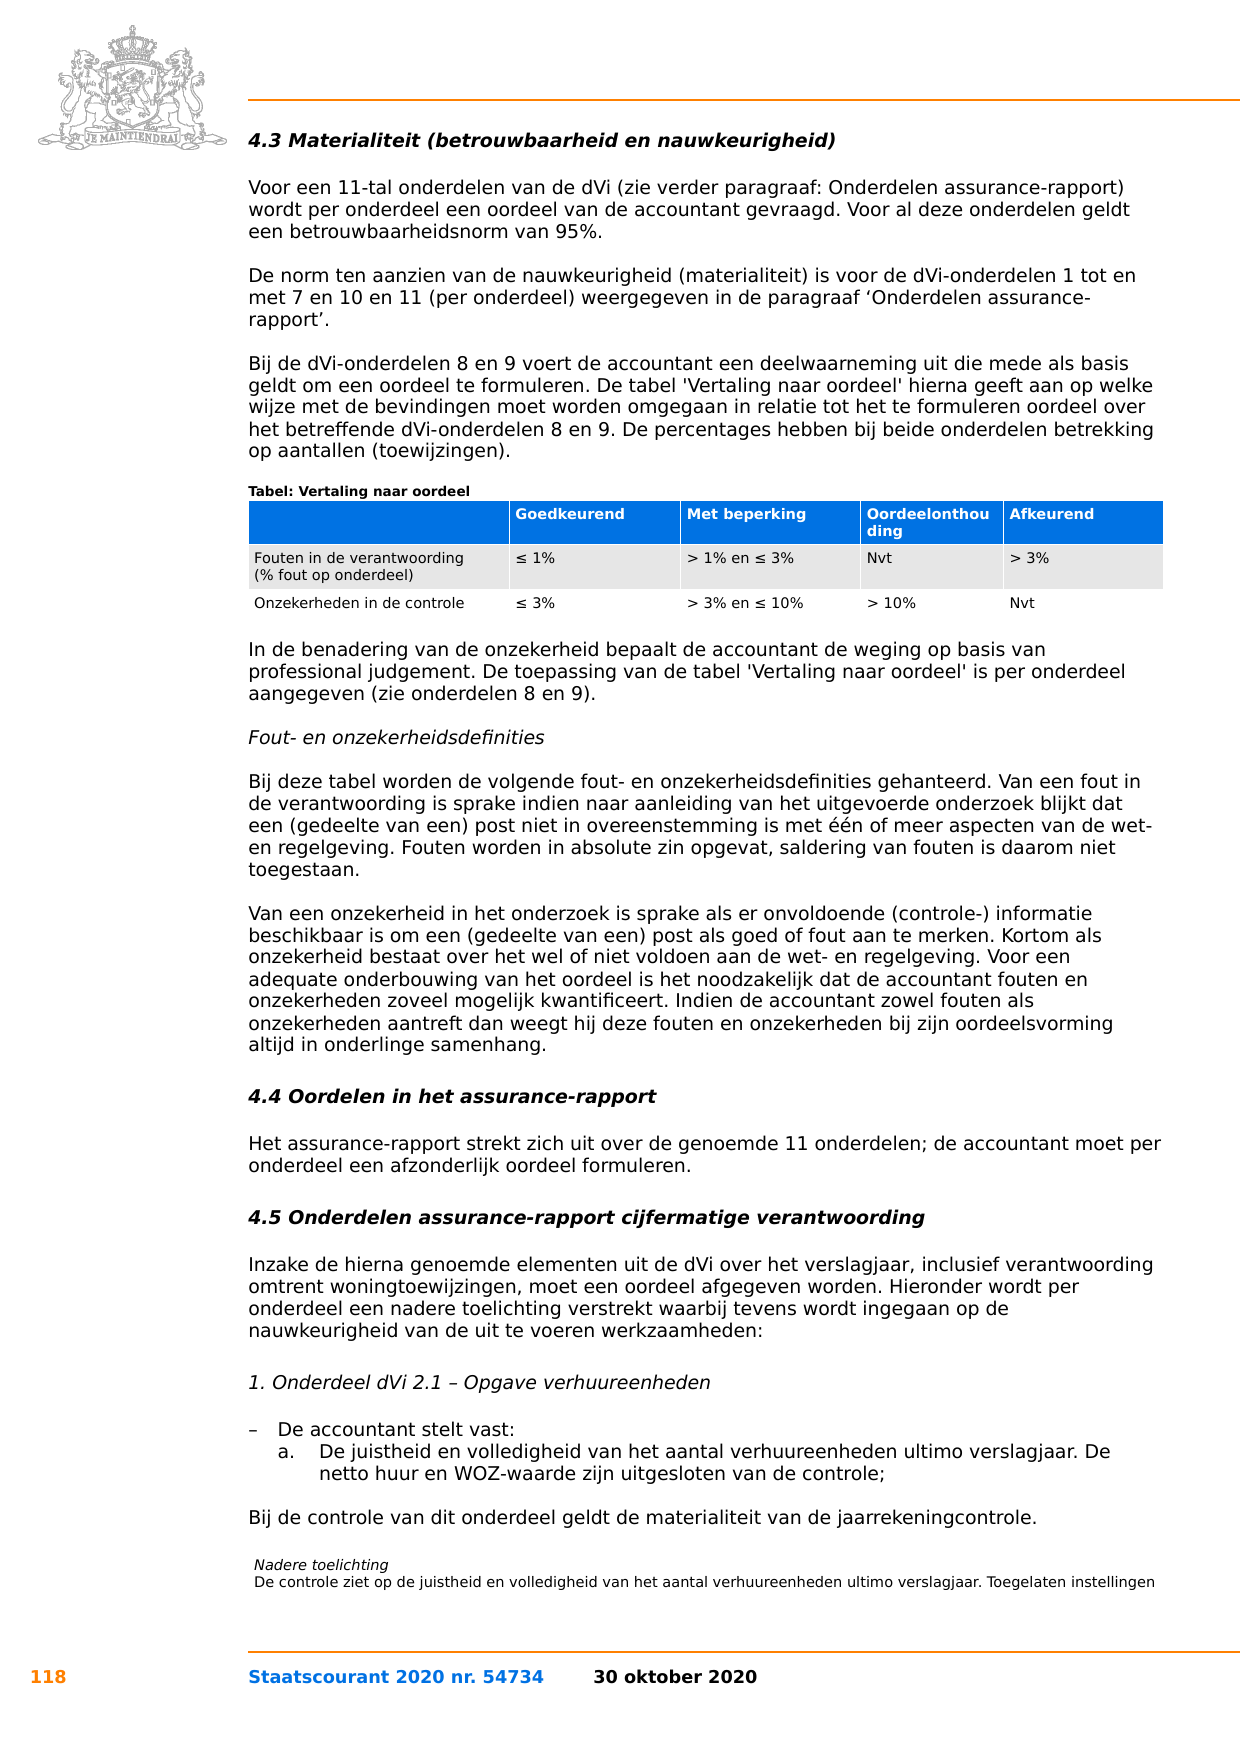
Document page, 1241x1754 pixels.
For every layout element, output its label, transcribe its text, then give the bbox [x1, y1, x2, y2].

table_cell Onzekerheden in de controle [249, 590, 509, 616]
subtitle 4.5 Onderdelen assurance-rapport cijfermatige verantwoording [248, 1207, 1163, 1229]
table_cell ≤ 3% [510, 590, 680, 616]
table_cell > 10% [861, 590, 1003, 616]
picture [38, 25, 227, 150]
text Inzake de hierna genoemde elementen uit de dVi over het verslagjaar, inclusief verantwoording omtrent woningtoewijzingen, moet een oordeel afgegeven worden. Hieronder wordt per onderdeel een nadere toelichting verstrekt waarbij tevens wordt ingegaan op de nauwkeurigheid van de uit te voeren werkzaamheden: [248, 1254, 1163, 1342]
text Het assurance-rapport strekt zich uit over de genoemde 11 onderdelen; de accountant moet per onderdeel een afzonderlijk oordeel formuleren. [248, 1133, 1163, 1177]
text – De accountant stelt vast: [248, 1419, 1163, 1441]
text Bij deze tabel worden de volgende fout- en onzekerheidsdefinities gehanteerd. Van een fout in de verantwoording is sprake indien naar aanleiding van het uitgevoerde onderzoek blijkt dat een (gedeelte van een) post niet in overeenstemming is met één of meer aspecten van de wet- en regelgeving. Fouten worden in absolute zin opgevat, saldering van fouten is daarom niet toegestaan. [248, 771, 1163, 881]
text Bij de dVi-onderdelen 8 en 9 voert de accountant een deelwaarneming uit die mede als basis geldt om een oordeel te formuleren. De tabel 'Vertaling naar oordeel' hierna geeft aan op welke wijze met de bevindingen moet worden omgegaan in relatie tot het te formuleren oordeel over het betreffende dVi-onderdelen 8 en 9. De percentages hebben bij beide onderdelen betrekking op aantallen (toewijzingen). [248, 352, 1163, 462]
table_cell > 3% en ≤ 10% [681, 590, 860, 616]
table_cell ≤ 1% [510, 545, 680, 589]
subtitle Fout- en onzekerheidsdefinities [248, 727, 1163, 749]
table_cell Nvt [861, 545, 1003, 589]
table_cell > 3% [1004, 545, 1163, 589]
table_cell Met beperking [681, 501, 860, 544]
table_cell Oordeelonthouding [861, 501, 1003, 544]
subtitle 4.3 Materialiteit (betrouwbaarheid en nauwkeurigheid) [248, 130, 1163, 152]
table_cell > 1% en ≤ 3% [681, 545, 860, 589]
subtitle 1. Onderdeel dVi 2.1 – Opgave verhuureenheden [248, 1372, 1163, 1394]
table_header Nadere toelichting De controle ziet op de juistheid en volledigheid van het aantal verhuureenheden ultimo verslagjaar. Toegelaten instellingen [249, 1552, 1163, 1595]
text a. De juistheid en volledigheid van het aantal verhuureenheden ultimo verslagjaar. De netto huur en WOZ-waarde zijn uitgesloten van de controle; [277, 1441, 1163, 1485]
table_header Tabel: Vertaling naar oordeel [248, 484, 1163, 500]
text Van een onzekerheid in het onderzoek is sprake als er onvoldoende (controle-) informatie beschikbaar is om een (gedeelte van een) post als goed of fout aan te merken. Kortom als onzekerheid bestaat over het wel of niet voldoen aan de wet- en regelgeving. Voor een adequate onderbouwing van het oordeel is het noodzakelijk dat de accountant fouten en onzekerheden zoveel mogelijk kwantificeert. Indien de accountant zowel fouten als onzekerheden aantreft dan weegt hij deze fouten en onzekerheden bij zijn oordeelsvorming altijd in onderlinge samenhang. [248, 902, 1163, 1056]
table_cell Nvt [1004, 590, 1163, 616]
text Bij de controle van dit onderdeel geldt de materialiteit van de jaarrekeningcontrole. [248, 1507, 1163, 1529]
text Voor een 11-tal onderdelen van de dVi (zie verder paragraaf: Onderdelen assurance-rapport) wordt per onderdeel een oordeel van de accountant gevraagd. Voor al deze onderdelen geldt een betrouwbaarheidsnorm van 95%. [248, 177, 1163, 243]
table_cell Goedkeurend [510, 501, 680, 544]
text De norm ten aanzien van de nauwkeurigheid (materialiteit) is voor de dVi-onderdelen 1 tot en met 7 en 10 en 11 (per onderdeel) weergegeven in de paragraaf ‘Onderdelen assurance-rapport’. [248, 265, 1163, 331]
text In de benadering van de onzekerheid bepaalt de accountant de weging op basis van professional judgement. De toepassing van de tabel 'Vertaling naar oordeel' is per onderdeel aangegeven (zie onderdelen 8 en 9). [248, 639, 1163, 705]
table_cell Fouten in de verantwoording (% fout op onderdeel) [249, 545, 509, 589]
subtitle 4.4 Oordelen in het assurance-rapport [248, 1086, 1163, 1108]
table_cell Afkeurend [1004, 501, 1163, 544]
table_cell [249, 501, 509, 544]
